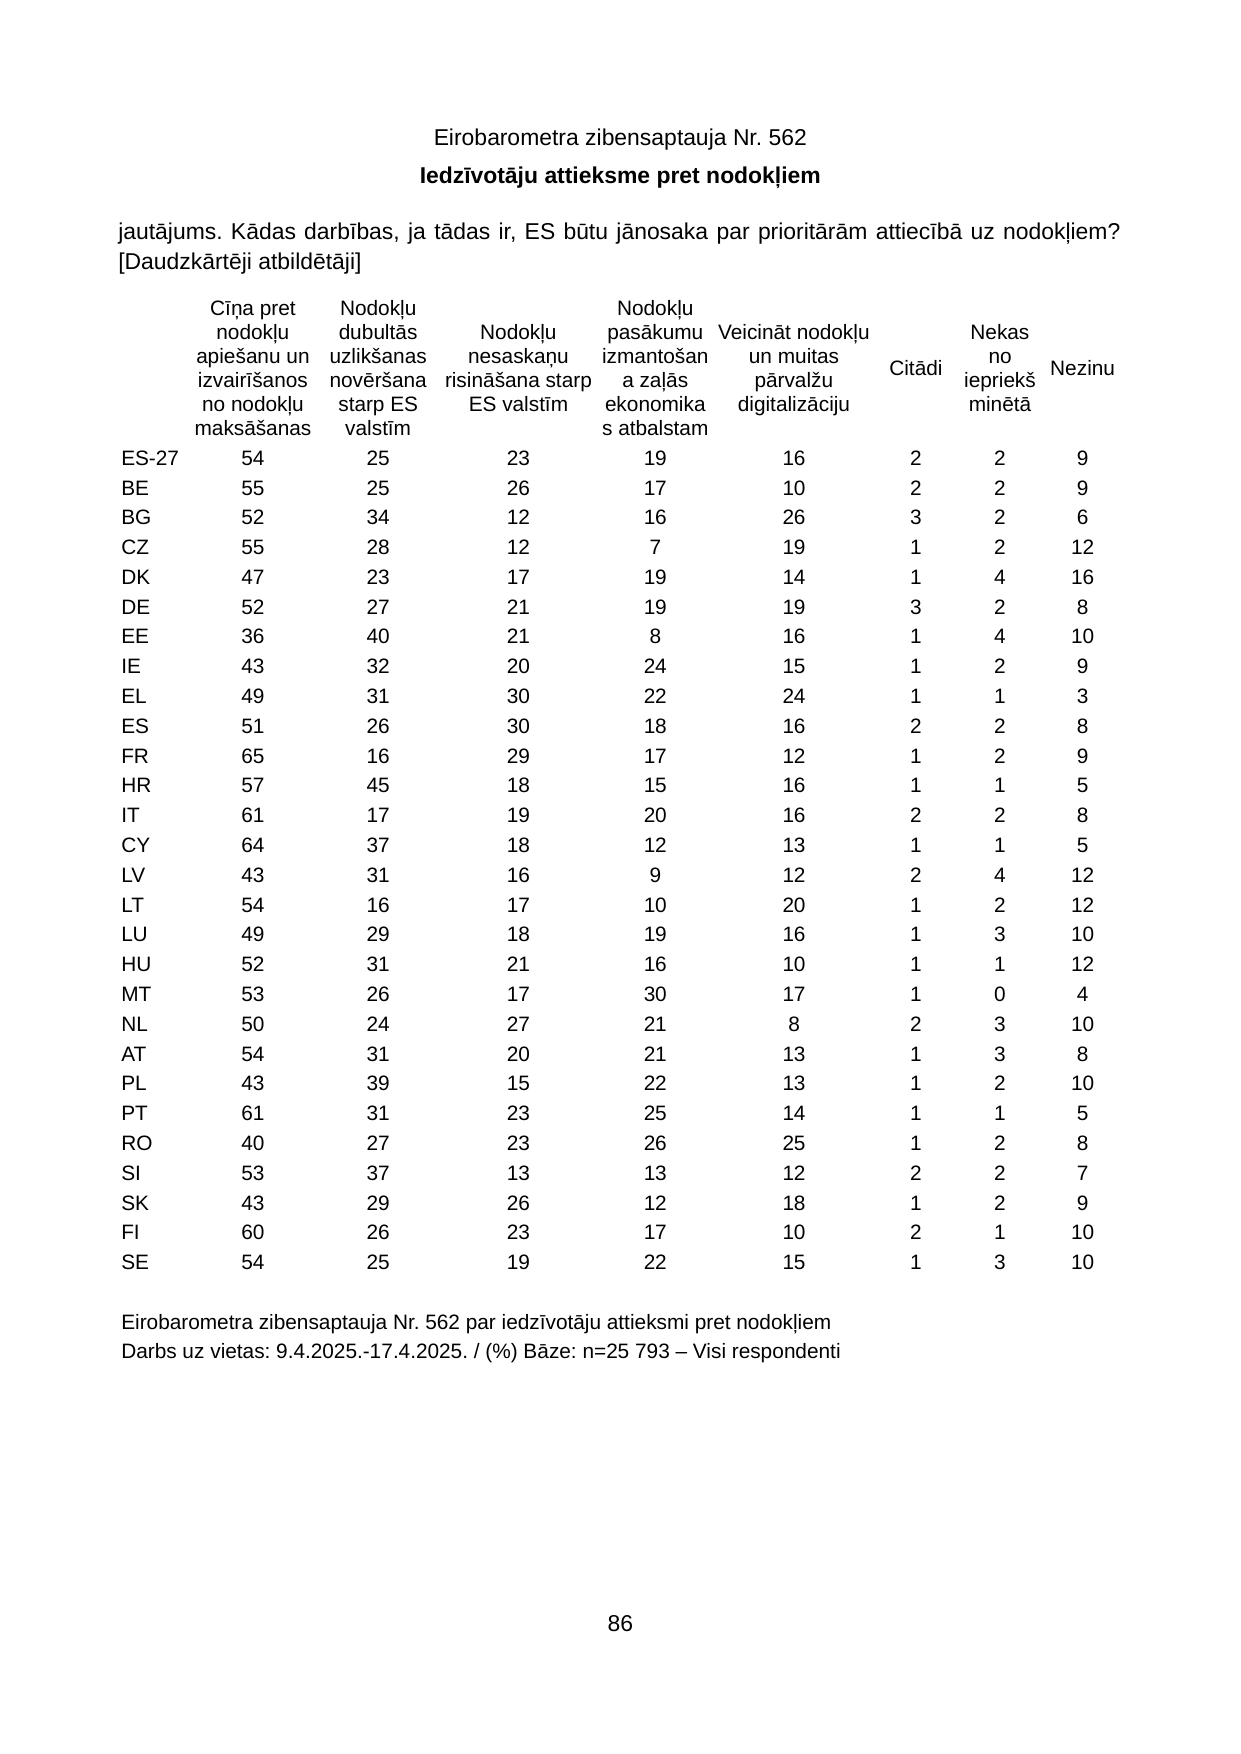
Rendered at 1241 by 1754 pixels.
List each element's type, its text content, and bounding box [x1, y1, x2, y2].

table_cell 5 [1043, 830, 1122, 860]
table_cell 24 [597, 651, 713, 681]
table_cell 25 [597, 1098, 713, 1128]
table_cell LU [118, 919, 189, 949]
table_cell 1 [875, 1098, 957, 1128]
table_cell 10 [1043, 1009, 1122, 1038]
table_cell 3 [957, 919, 1043, 949]
table_header Nodokļu nesaskaņu risināšana starp ES valstīm [439, 293, 597, 443]
table_cell 12 [1043, 949, 1122, 979]
table_cell 7 [1043, 1158, 1122, 1187]
table_cell 30 [439, 681, 597, 711]
table_cell 2 [957, 800, 1043, 830]
table_cell 13 [597, 1158, 713, 1187]
table_cell 31 [317, 949, 439, 979]
table_cell 24 [713, 681, 875, 711]
table_cell 1 [875, 890, 957, 919]
table_cell 17 [317, 800, 439, 830]
table_cell 30 [439, 711, 597, 741]
table_cell 49 [189, 919, 317, 949]
table_cell 40 [317, 621, 439, 651]
table_cell 30 [597, 979, 713, 1009]
table_cell 26 [597, 1128, 713, 1158]
table_cell 4 [1043, 979, 1122, 1009]
table_cell 9 [1043, 1188, 1122, 1217]
table_cell 0 [957, 979, 1043, 1009]
table_cell 2 [957, 592, 1043, 621]
table_cell 1 [875, 1247, 957, 1277]
table_cell 2 [875, 443, 957, 472]
table_cell 53 [189, 979, 317, 1009]
table_cell 4 [957, 860, 1043, 889]
table_cell 27 [317, 1128, 439, 1158]
table_cell 1 [875, 1188, 957, 1217]
table_cell 17 [597, 741, 713, 770]
table_cell 2 [957, 651, 1043, 681]
table_cell 3 [875, 592, 957, 621]
table_cell 57 [189, 770, 317, 800]
table_cell 1 [957, 1217, 1043, 1247]
table_header Citādi [875, 293, 957, 443]
table_cell 8 [713, 1009, 875, 1038]
table_cell 10 [1043, 1217, 1122, 1247]
table_cell HU [118, 949, 189, 979]
table_cell 54 [189, 890, 317, 919]
table_cell EE [118, 621, 189, 651]
table_cell 1 [957, 1098, 1043, 1128]
table_cell 21 [439, 949, 597, 979]
table_header Veicināt nodokļu un muitas pārvalžu digitalizāciju [713, 293, 875, 443]
table_cell 54 [189, 1247, 317, 1277]
table_cell 16 [713, 711, 875, 741]
table_cell [1043, 1277, 1122, 1307]
table_cell 26 [439, 473, 597, 502]
table_cell 13 [713, 830, 875, 860]
table_cell IE [118, 651, 189, 681]
table_cell 2 [875, 800, 957, 830]
table_cell 55 [189, 532, 317, 562]
table_cell BE [118, 473, 189, 502]
table_cell 31 [317, 1098, 439, 1128]
table_cell 61 [189, 1098, 317, 1128]
table_header Nodokļu dubultās uzlikšanas novēršana starp ES valstīm [317, 293, 439, 443]
table_cell 2 [957, 1158, 1043, 1187]
table_cell 26 [713, 502, 875, 532]
table_cell 9 [1043, 741, 1122, 770]
table_cell 2 [957, 473, 1043, 502]
table_cell 54 [189, 443, 317, 472]
table_cell 1 [875, 1068, 957, 1098]
table_cell 26 [317, 711, 439, 741]
table_header [118, 293, 189, 443]
table_cell [118, 1277, 189, 1307]
table_cell 16 [317, 890, 439, 919]
table_cell BG [118, 502, 189, 532]
table_cell NL [118, 1009, 189, 1038]
table_cell 19 [439, 800, 597, 830]
table_cell 43 [189, 651, 317, 681]
table_cell 2 [957, 741, 1043, 770]
table_cell 18 [439, 919, 597, 949]
table_cell 16 [713, 919, 875, 949]
table_cell 18 [439, 770, 597, 800]
table_cell 12 [1043, 532, 1122, 562]
table_cell 1 [957, 770, 1043, 800]
table_cell 1 [875, 532, 957, 562]
table_cell 1 [875, 919, 957, 949]
table_cell 13 [439, 1158, 597, 1187]
table_cell 23 [439, 443, 597, 472]
table_cell 8 [1043, 800, 1122, 830]
table_cell [317, 1277, 439, 1307]
table_header Cīņa pret nodokļu apiešanu un izvairīšanos no nodokļu maksāšanas [189, 293, 317, 443]
table_cell 49 [189, 681, 317, 711]
table_cell [875, 1277, 957, 1307]
table_cell 45 [317, 770, 439, 800]
table_cell 19 [439, 1247, 597, 1277]
table_cell CY [118, 830, 189, 860]
table_cell 16 [1043, 562, 1122, 592]
table_cell 1 [875, 681, 957, 711]
table_cell 1 [875, 949, 957, 979]
table_cell 12 [1043, 860, 1122, 889]
table_cell 4 [957, 562, 1043, 592]
table_cell 16 [597, 949, 713, 979]
table_cell FI [118, 1217, 189, 1247]
table_cell EL [118, 681, 189, 711]
table_cell 52 [189, 949, 317, 979]
table_cell 29 [439, 741, 597, 770]
table_cell 20 [713, 890, 875, 919]
table_cell 10 [1043, 1068, 1122, 1098]
table_cell LT [118, 890, 189, 919]
table_header Nodokļu pasākumu izmantošana zaļās ekonomikas atbalstam [597, 293, 713, 443]
table_cell [189, 1277, 317, 1307]
table_cell 65 [189, 741, 317, 770]
table_cell 1 [875, 621, 957, 651]
table_cell 12 [713, 1158, 875, 1187]
table_cell 12 [1043, 890, 1122, 919]
table_cell 17 [713, 979, 875, 1009]
table_header Nekas no iepriekš minētā [957, 293, 1043, 443]
table_cell 1 [875, 1039, 957, 1068]
table_cell PL [118, 1068, 189, 1098]
table_cell 47 [189, 562, 317, 592]
text jautājums. Kādas darbības, ja tādas ir, ES būtu jānosaka par prioritārām attiecībā uz nodokļiem? [Daudzkārtēji atbildētāji] [118, 218, 1122, 275]
table_cell 28 [317, 532, 439, 562]
table_cell 10 [1043, 621, 1122, 651]
table_cell 61 [189, 800, 317, 830]
table_cell 2 [875, 1217, 957, 1247]
table_cell 5 [1043, 770, 1122, 800]
table_cell 9 [597, 860, 713, 889]
table_cell IT [118, 800, 189, 830]
table_cell 1 [875, 830, 957, 860]
table_cell 13 [713, 1039, 875, 1068]
table_cell 20 [439, 651, 597, 681]
table_cell 15 [439, 1068, 597, 1098]
table_cell 5 [1043, 1098, 1122, 1128]
table_cell 31 [317, 681, 439, 711]
table_cell 25 [317, 473, 439, 502]
table_cell 31 [317, 1039, 439, 1068]
table_cell 20 [597, 800, 713, 830]
table_cell 21 [439, 621, 597, 651]
table_cell 22 [597, 1247, 713, 1277]
table_cell 40 [189, 1128, 317, 1158]
table_cell AT [118, 1039, 189, 1068]
table_cell 1 [875, 651, 957, 681]
table_cell 16 [713, 621, 875, 651]
table_cell 2 [957, 443, 1043, 472]
table_header Nezinu [1043, 293, 1122, 443]
table_cell 54 [189, 1039, 317, 1068]
table_cell 3 [957, 1009, 1043, 1038]
table_cell 2 [957, 890, 1043, 919]
table_cell 17 [439, 890, 597, 919]
table_cell 23 [317, 562, 439, 592]
table_cell 9 [1043, 651, 1122, 681]
table_cell 25 [713, 1128, 875, 1158]
table_cell 21 [597, 1039, 713, 1068]
table_cell 55 [189, 473, 317, 502]
table_cell 10 [713, 1217, 875, 1247]
table_cell 2 [957, 532, 1043, 562]
table_cell SK [118, 1188, 189, 1217]
table_cell 3 [875, 502, 957, 532]
table_cell 19 [713, 592, 875, 621]
table_cell 27 [317, 592, 439, 621]
table_cell 2 [957, 1068, 1043, 1098]
table_cell 53 [189, 1158, 317, 1187]
table_cell DK [118, 562, 189, 592]
table_cell 51 [189, 711, 317, 741]
table_cell 18 [597, 711, 713, 741]
table_cell DE [118, 592, 189, 621]
table_cell 8 [597, 621, 713, 651]
table_cell 3 [1043, 681, 1122, 711]
table_cell 16 [713, 800, 875, 830]
table_cell 26 [317, 979, 439, 1009]
table_cell RO [118, 1128, 189, 1158]
table_cell PT [118, 1098, 189, 1128]
table_cell 1 [957, 949, 1043, 979]
table_cell 2 [875, 711, 957, 741]
table_cell 12 [439, 532, 597, 562]
table_cell 26 [317, 1217, 439, 1247]
table_cell 1 [875, 741, 957, 770]
table_cell 29 [317, 919, 439, 949]
table_cell 12 [597, 1188, 713, 1217]
table_cell 25 [317, 443, 439, 472]
table_cell 29 [317, 1188, 439, 1217]
table_cell LV [118, 860, 189, 889]
table_cell 8 [1043, 1128, 1122, 1158]
table_cell 10 [713, 473, 875, 502]
table_cell 27 [439, 1009, 597, 1038]
table_cell 10 [713, 949, 875, 979]
table_cell [957, 1277, 1043, 1307]
table_cell [1043, 1336, 1122, 1366]
table_cell 8 [1043, 711, 1122, 741]
table_cell 64 [189, 830, 317, 860]
table_cell 15 [597, 770, 713, 800]
table_cell 16 [439, 860, 597, 889]
table_cell 20 [439, 1039, 597, 1068]
table_cell 34 [317, 502, 439, 532]
table_cell 12 [713, 860, 875, 889]
table_cell 6 [1043, 502, 1122, 532]
table_cell 7 [597, 532, 713, 562]
table_cell 17 [597, 473, 713, 502]
table_cell 3 [957, 1039, 1043, 1068]
table_cell 26 [439, 1188, 597, 1217]
table_cell 16 [317, 741, 439, 770]
table_cell 15 [713, 1247, 875, 1277]
table_cell 43 [189, 1068, 317, 1098]
table_cell 17 [439, 562, 597, 592]
table_cell 23 [439, 1098, 597, 1128]
table_cell 16 [713, 443, 875, 472]
table_cell 2 [875, 1158, 957, 1187]
table_cell MT [118, 979, 189, 1009]
table_cell 21 [597, 1009, 713, 1038]
table_cell ES [118, 711, 189, 741]
table_cell 24 [317, 1009, 439, 1038]
table_cell ES-27 [118, 443, 189, 472]
table_cell 1 [875, 770, 957, 800]
table_cell 2 [875, 1009, 957, 1038]
table_cell 13 [713, 1068, 875, 1098]
table_cell 14 [713, 562, 875, 592]
table_cell [439, 1277, 597, 1307]
table_cell 21 [439, 592, 597, 621]
table_cell 19 [597, 443, 713, 472]
table_cell 15 [713, 651, 875, 681]
table_cell 23 [439, 1217, 597, 1247]
table_cell 50 [189, 1009, 317, 1038]
table_cell 39 [317, 1068, 439, 1098]
table_cell 52 [189, 502, 317, 532]
table_cell 37 [317, 830, 439, 860]
table_cell 37 [317, 1158, 439, 1187]
table_cell 1 [875, 562, 957, 592]
table_cell Darbs uz vietas: 9.4.2025.-17.4.2025. / (%) Bāze: n=25 793 – Visi respondenti [118, 1336, 1043, 1366]
table_cell 52 [189, 592, 317, 621]
table_cell 22 [597, 1068, 713, 1098]
table_cell SI [118, 1158, 189, 1187]
table_cell 1 [957, 830, 1043, 860]
table_cell 8 [1043, 592, 1122, 621]
table_cell SE [118, 1247, 189, 1277]
table_cell 16 [597, 502, 713, 532]
table_cell 16 [713, 770, 875, 800]
table_cell FR [118, 741, 189, 770]
table_cell CZ [118, 532, 189, 562]
table_cell 2 [875, 473, 957, 502]
table_cell 17 [597, 1217, 713, 1247]
table_cell 36 [189, 621, 317, 651]
table_cell 2 [875, 860, 957, 889]
table_cell [1043, 1307, 1122, 1336]
table_cell 12 [713, 741, 875, 770]
table_cell 10 [1043, 1247, 1122, 1277]
table_cell HR [118, 770, 189, 800]
table_cell 8 [1043, 1039, 1122, 1068]
table_cell 1 [875, 979, 957, 1009]
table_cell 25 [317, 1247, 439, 1277]
table_cell 17 [439, 979, 597, 1009]
table_cell 2 [957, 502, 1043, 532]
table_cell 19 [597, 592, 713, 621]
table_cell 10 [597, 890, 713, 919]
table_cell 18 [439, 830, 597, 860]
table_cell 4 [957, 621, 1043, 651]
table_cell 9 [1043, 443, 1122, 472]
table_cell 2 [957, 711, 1043, 741]
table_cell Eirobarometra zibensaptauja Nr. 562 par iedzīvotāju attieksmi pret nodokļiem [118, 1307, 1043, 1336]
table_cell 19 [713, 532, 875, 562]
table_cell 3 [957, 1247, 1043, 1277]
table_cell 43 [189, 860, 317, 889]
table_cell 23 [439, 1128, 597, 1158]
table_cell 18 [713, 1188, 875, 1217]
table_cell 32 [317, 651, 439, 681]
table_cell 43 [189, 1188, 317, 1217]
table_cell 12 [597, 830, 713, 860]
table_cell 31 [317, 860, 439, 889]
table_cell [597, 1277, 713, 1307]
table_cell 1 [875, 1128, 957, 1158]
table_cell 1 [957, 681, 1043, 711]
table_cell 22 [597, 681, 713, 711]
table_cell 60 [189, 1217, 317, 1247]
table_cell 19 [597, 919, 713, 949]
table_cell 2 [957, 1128, 1043, 1158]
table_cell 19 [597, 562, 713, 592]
table_cell 12 [439, 502, 597, 532]
table_cell 14 [713, 1098, 875, 1128]
table_cell [713, 1277, 875, 1307]
table_cell 9 [1043, 473, 1122, 502]
table_cell 10 [1043, 919, 1122, 949]
table_cell 2 [957, 1188, 1043, 1217]
